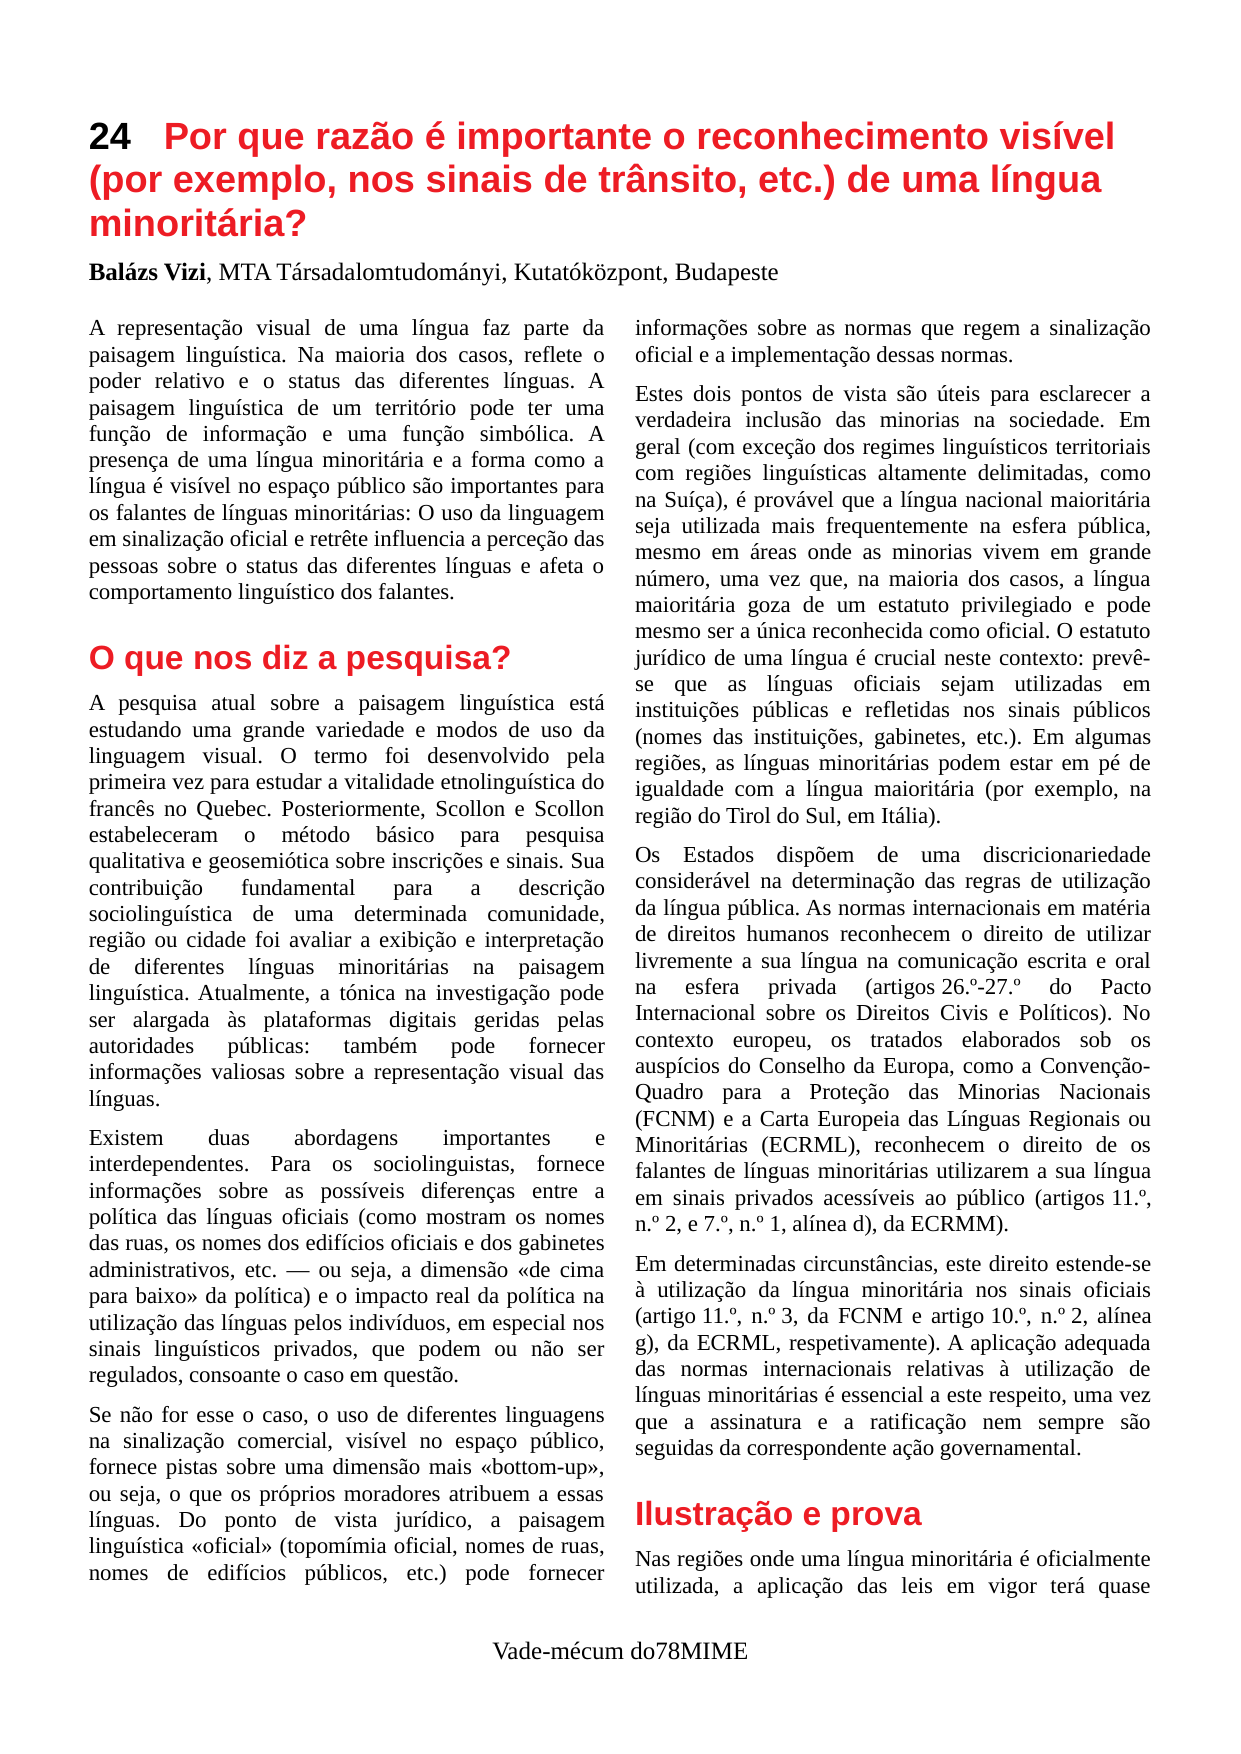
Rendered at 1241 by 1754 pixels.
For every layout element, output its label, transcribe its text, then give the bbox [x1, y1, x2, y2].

text A pesquisa atual sobre a paisagem linguística está estudando uma grande variedade e modos de uso da linguagem visual. O termo foi desenvolvido pela primeira vez para estudar a vitalidade etnolinguística do francês no Quebec. Posteriormente, Scollon e Scollon estabeleceram o método básico para pesquisa qualitativa e geosemiótica sobre inscrições e sinais. Sua contribuição fundamental para a descrição sociolinguística de uma determinada comunidade, região ou cidade foi avaliar a exibição e interpretação de diferentes línguas minoritárias na paisagem linguística. Atualmente, a tónica na investigação pode ser alargada às plataformas digitais geridas pelas autoridades públicas: também pode fornecer informações valiosas sobre a representação visual das línguas. [88, 689, 605, 1111]
text Se não for esse o caso, o uso de diferentes linguagens na sinalização comercial, visível no espaço público, fornece pistas sobre uma dimensão mais «bottom-up», ou seja, o que os próprios moradores atribuem a essas línguas. Do ponto de vista jurídico, a paisagem linguística «oficial» (topomímia oficial, nomes de ruas, nomes de edifícios públicos, etc.) pode fornecer [88, 1401, 605, 1585]
text Nas regiões onde uma língua minoritária é oficialmente utilizada, a aplicação das leis em vigor terá quase [635, 1545, 1152, 1598]
text Os Estados dispõem de uma discricionariedade considerável na determinação das regras de utilização da língua pública. As normas internacionais em matéria de direitos humanos reconhecem o direito de utilizar livremente a sua língua na comunicação escrita e oral na esfera privada (artigos 26.º-27.º do Pacto Internacional sobre os Direitos Civis e Políticos). No contexto europeu, os tratados elaborados sob os auspícios do Conselho da Europa, como a Convenção-Quadro para a Proteção das Minorias Nacionais (FCNM) e a Carta Europeia das Línguas Regionais ou Minoritárias (ECRML), reconhecem o direito de os falantes de línguas minoritárias utilizarem a sua língua em sinais privados acessíveis ao público (artigos 11.º, n.º 2, e 7.º, n.º 1, alínea d), da ECRMM). [635, 841, 1152, 1237]
subtitle Por que razão é importante o reconhecimento visível (por exemplo, nos sinais de trânsito, etc.) de uma língua minoritária? [88, 113, 1152, 244]
text A representação visual de uma língua faz parte da paisagem linguística. Na maioria dos casos, reflete o poder relativo e o status das diferentes línguas. A paisagem linguística de um território pode ter uma função de informação e uma função simbólica. A presença de uma língua minoritária e a forma como a língua é visível no espaço público são importantes para os falantes de línguas minoritárias: O uso da linguagem em sinalização oficial e retrête influencia a perceção das pessoas sobre o status das diferentes línguas e afeta o comportamento linguístico dos falantes. [88, 314, 605, 604]
text Em determinadas circunstâncias, este direito estende-se à utilização da língua minoritária nos sinais oficiais (artigo 11.º, n.º 3, da FCNM e artigo 10.º, n.º 2, alínea g), da ECRML, respetivamente). A aplicação adequada das normas internacionais relativas à utilização de línguas minoritárias é essencial a este respeito, uma vez que a assinatura e a ratificação nem sempre são seguidas da correspondente ação governamental. [635, 1249, 1152, 1460]
subtitle O que nos diz a pesquisa? [88, 638, 605, 677]
text Existem duas abordagens importantes e interdependentes. Para os sociolinguistas, fornece informações sobre as possíveis diferenças entre a política das línguas oficiais (como mostram os nomes das ruas, os nomes dos edifícios oficiais e dos gabinetes administrativos, etc. — ou seja, a dimensão «de cima para baixo» da política) e o impacto real da política na utilização das línguas pelos indivíduos, em especial nos sinais linguísticos privados, que podem ou não ser regulados, consoante o caso em questão. [88, 1124, 605, 1388]
subtitle Ilustração e prova [635, 1494, 1152, 1533]
text Balázs Vizi, MTA Társadalomtudományi, Kutatóközpont, Budapeste [88, 257, 1152, 286]
text Estes dois pontos de vista são úteis para esclarecer a verdadeira inclusão das minorias na sociedade. Em geral (com exceção dos regimes linguísticos territoriais com regiões linguísticas altamente delimitadas, como na Suíça), é provável que a língua nacional maioritária seja utilizada mais frequentemente na esfera pública, mesmo em áreas onde as minorias vivem em grande número, uma vez que, na maioria dos casos, a língua maioritária goza de um estatuto privilegiado e pode mesmo ser a única reconhecida como oficial. O estatuto jurídico de uma língua é crucial neste contexto: prevê-se que as línguas oficiais sejam utilizadas em instituições públicas e refletidas nos sinais públicos (nomes das instituições, gabinetes, etc.). Em algumas regiões, as línguas minoritárias podem estar em pé de igualdade com a língua maioritária (por exemplo, na região do Tirol do Sul, em Itália). [635, 380, 1152, 828]
text informações sobre as normas que regem a sinalização oficial e a implementação dessas normas. [635, 314, 1152, 367]
